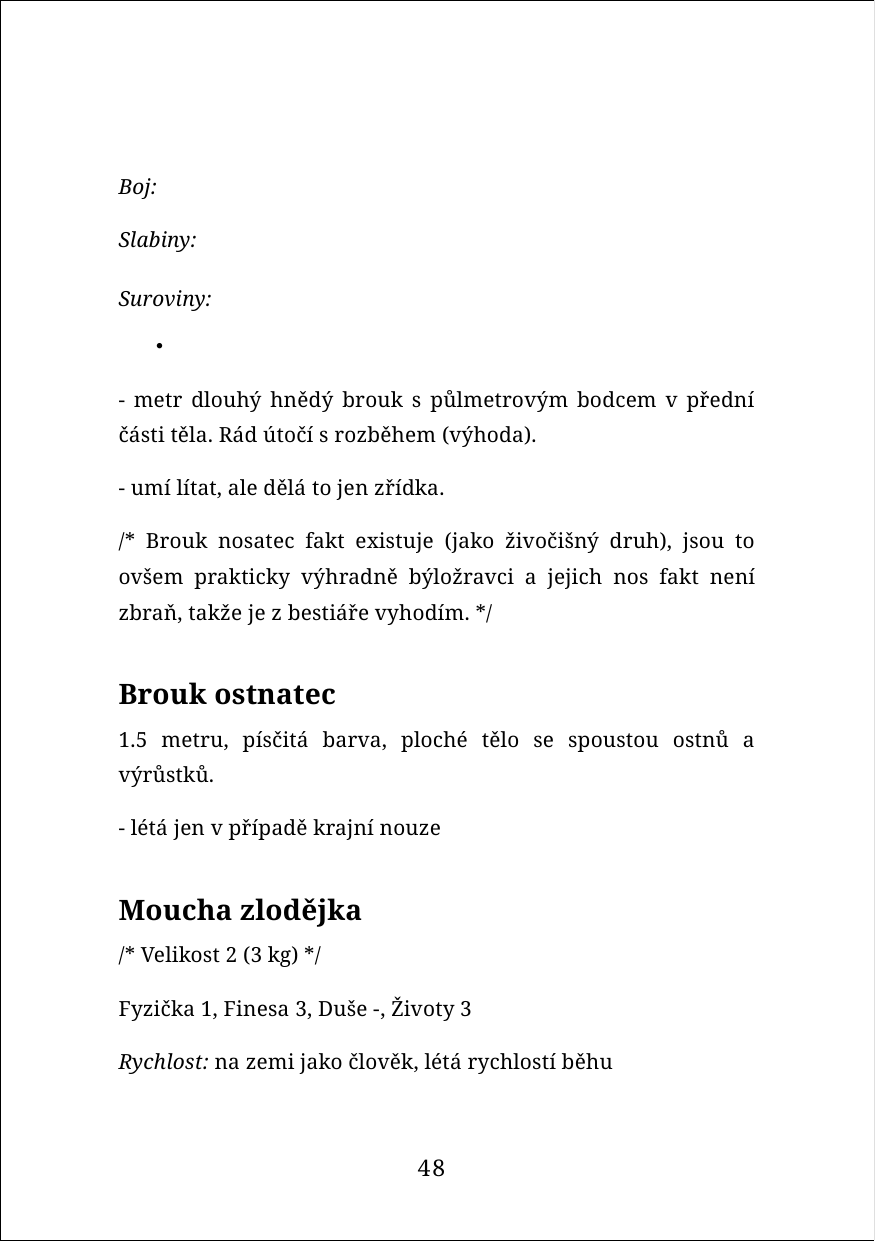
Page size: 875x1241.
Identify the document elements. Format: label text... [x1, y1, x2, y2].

subtitle Brouk ostnatec [118, 674, 756, 713]
text Fyzička 1, Finesa 3, Duše -, Životy 3 [118, 994, 756, 1022]
text Boj: [118, 172, 756, 200]
text /* Brouk nosatec fakt existuje (jako živočišný druh), jsou to ovšem prakticky výhradně býložravci a jejich nos fakt není zbraň, takže je z bestiáře vyhodím. */ [118, 527, 756, 626]
text /* Velikost 2 (3 kg) */ [118, 940, 756, 969]
text - umí lítat, ale dělá to jen zřídka. [118, 473, 756, 502]
text Suroviny: [118, 284, 756, 313]
text 1.5 metru, písčitá barva, ploché tělo se spoustou ostnů a výrůstků. [118, 725, 756, 789]
text Slabiny: [118, 225, 756, 253]
subtitle Moucha zlodějka [118, 890, 756, 929]
text - létá jen v případě krajní nouze [118, 813, 756, 842]
text Rychlost: na zemi jako člověk, létá rychlostí běhu [118, 1047, 756, 1075]
text - metr dlouhý hnědý brouk s půlmetrovým bodcem v přední části těla. Rád útočí s rozběhem (výhoda). [118, 385, 756, 449]
